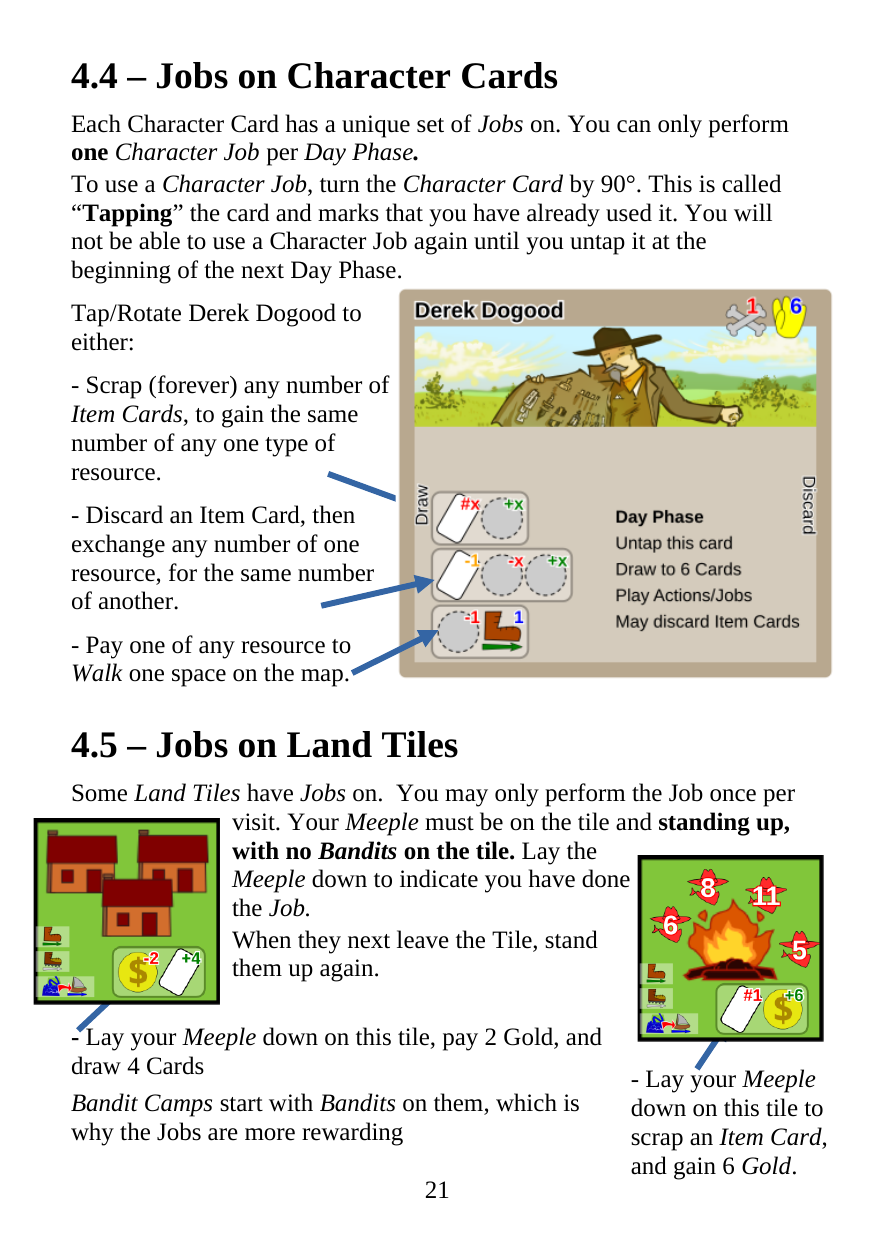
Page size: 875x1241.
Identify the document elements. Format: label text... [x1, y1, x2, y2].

picture [637, 855, 824, 1042]
subtitle 4.4 – Jobs on Character Cards [71, 53, 803, 96]
text Each Character Card has a unique set of Jobs on. You can only perform one Character Job per Day Phase. [71, 109, 803, 166]
picture [33, 818, 220, 1005]
text To use a Character Job, turn the Character Card by 90°. This is called “Tapping” the card and marks that you have already used it. You will not be able to use a Character Job again until you untap it at the beginning of the next Day Phase. [71, 169, 803, 284]
text When they next leave the Tile, stand them up again. [220, 925, 637, 982]
text Bandit Camps start with Bandits on them, which is why the Jobs are more rewarding [71, 1088, 803, 1146]
subtitle 4.5 – Jobs on Land Tiles [71, 723, 803, 766]
text - Lay your Meeple down on this tile, pay 2 Gold, and draw 4 Cards [71, 1022, 803, 1080]
text - Scrap (forever) any number of Item Cards, to gain the same number of any one type of resource. [71, 371, 395, 486]
text - Discard an Item Card, then exchange any number of one resource, for the same number of another. [71, 500, 395, 615]
picture [395, 285, 836, 682]
text Some Land Tiles have Jobs on. You may only perform the Job once per visit. Your Meeple must be on the tile and standing up, with no Bandits on the tile. Lay the Meeple down to indicate you have done the Job. [71, 778, 803, 922]
text - Pay one of any resource to Walk one space on the map. [71, 630, 803, 687]
text Tap/Rotate Derek Dogood to either: [71, 298, 395, 356]
